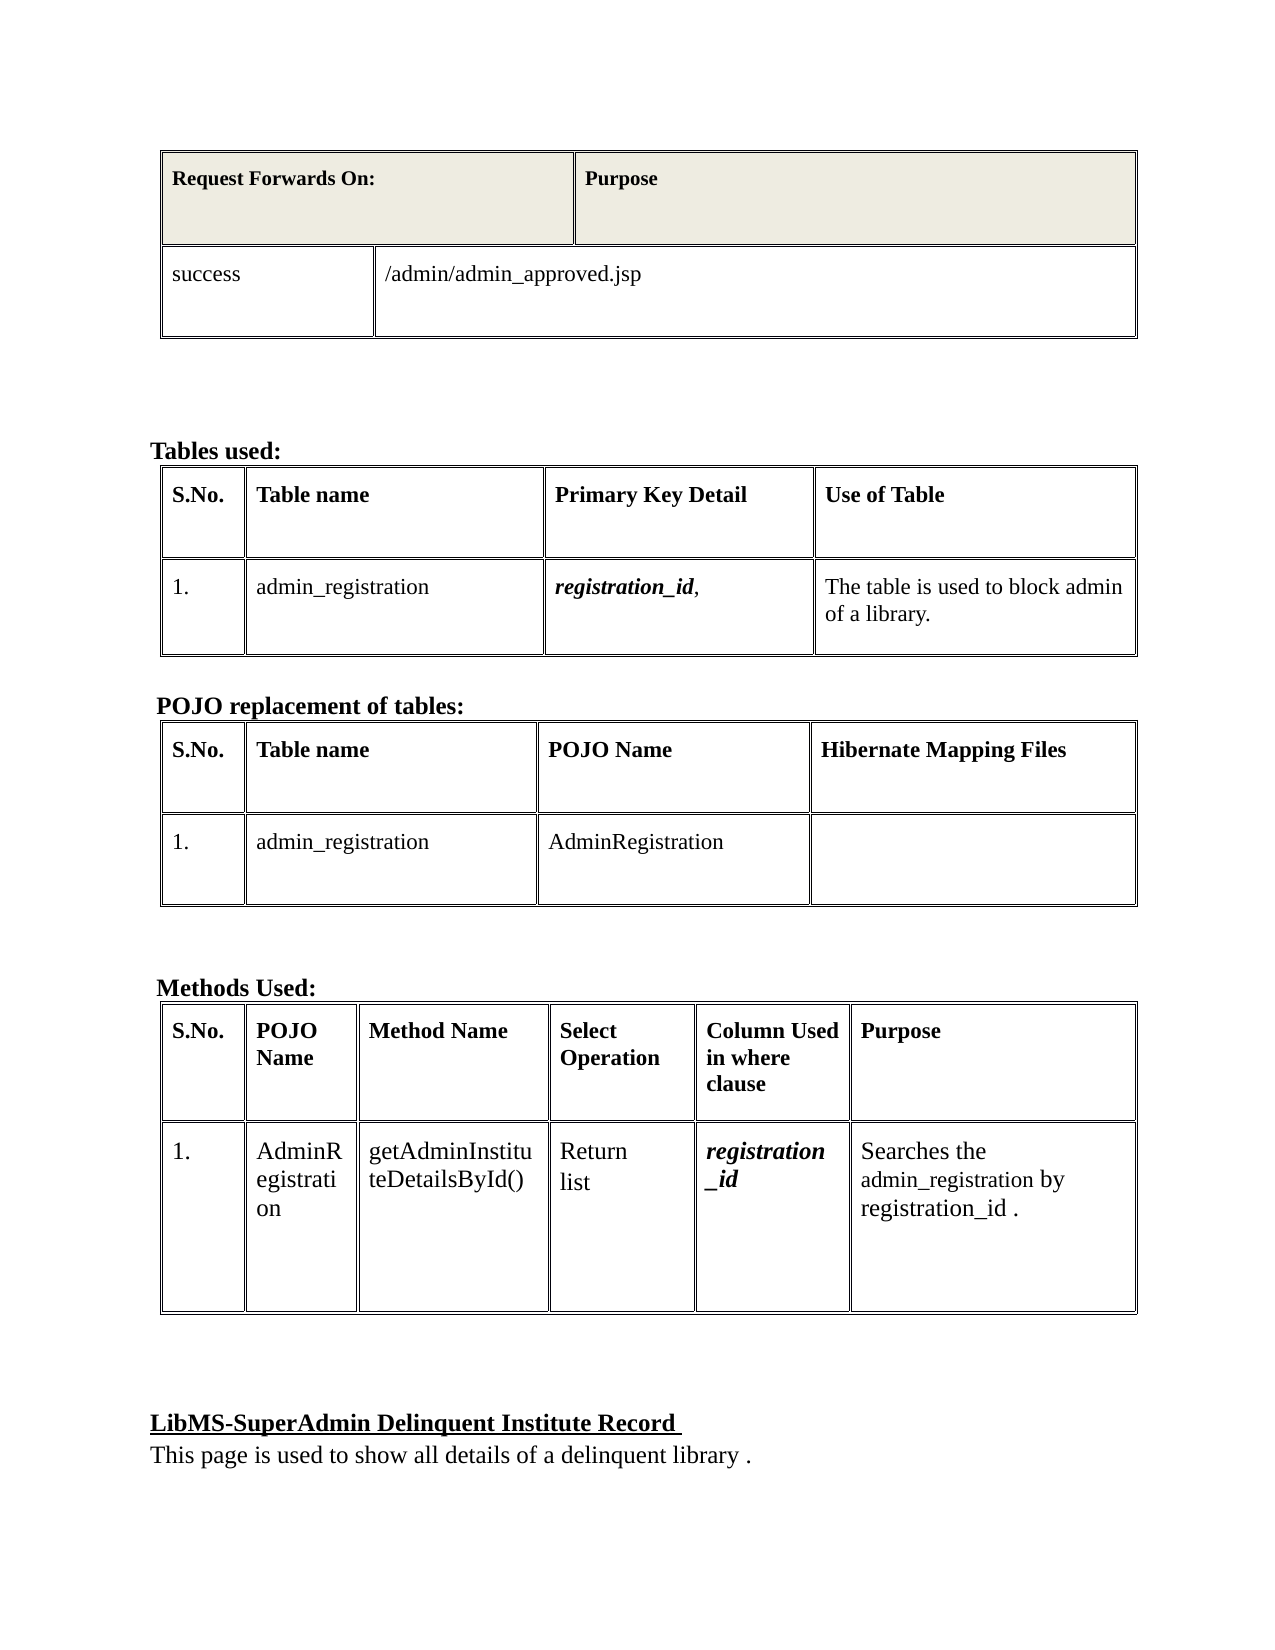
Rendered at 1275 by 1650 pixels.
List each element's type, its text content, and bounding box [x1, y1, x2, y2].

text Tables used: [150, 436, 1125, 465]
table_header Select Operation [551, 1005, 694, 1119]
table_cell Return list [551, 1123, 694, 1311]
text POJO replacement of tables: [150, 691, 1125, 720]
table_header POJO Name [539, 723, 809, 812]
table_header POJO Name [247, 1005, 356, 1119]
table_header Column Used in where clause [697, 1005, 849, 1119]
table_cell [812, 815, 1135, 904]
table_header Method Name [360, 1005, 548, 1119]
table_header Primary Key Detail [546, 468, 813, 557]
table_cell 1. [163, 815, 244, 904]
table_cell getAdminInstituteDetailsById() [360, 1123, 548, 1311]
table_cell AdminRegistration [539, 815, 809, 904]
table_cell The table is used to block admin of a library. [816, 560, 1135, 654]
table_header Table name [247, 468, 543, 557]
table_header S.No. [163, 468, 244, 557]
table_header Table name [247, 723, 536, 812]
table_cell Searches the admin_registration by registration_id . [852, 1123, 1135, 1311]
text This page is used to show all details of a delinquent library . [150, 1440, 1125, 1469]
table_header S.No. [163, 723, 244, 812]
table_header Hibernate Mapping Files [812, 723, 1135, 812]
text Methods Used: [150, 973, 1125, 1001]
table_cell Purpose [576, 153, 1135, 244]
table_cell admin_registration [247, 560, 543, 654]
table_cell success [163, 247, 373, 336]
table_header Purpose [852, 1005, 1135, 1119]
table_cell 1. [163, 1123, 244, 1311]
table_cell /admin/admin_approved.jsp [376, 247, 1135, 336]
table_cell registration_id, [546, 560, 813, 654]
table_cell AdminRegistration [247, 1123, 356, 1311]
table_cell admin_registration [247, 815, 536, 904]
table_header S.No. [163, 1005, 244, 1119]
text LibMS-SuperAdmin Delinquent Institute Record [150, 1408, 1125, 1437]
table_cell Request Forwards On: [163, 153, 573, 244]
table_cell 1. [163, 560, 244, 654]
table_header Use of Table [816, 468, 1135, 557]
table_cell registration_id [697, 1123, 849, 1311]
